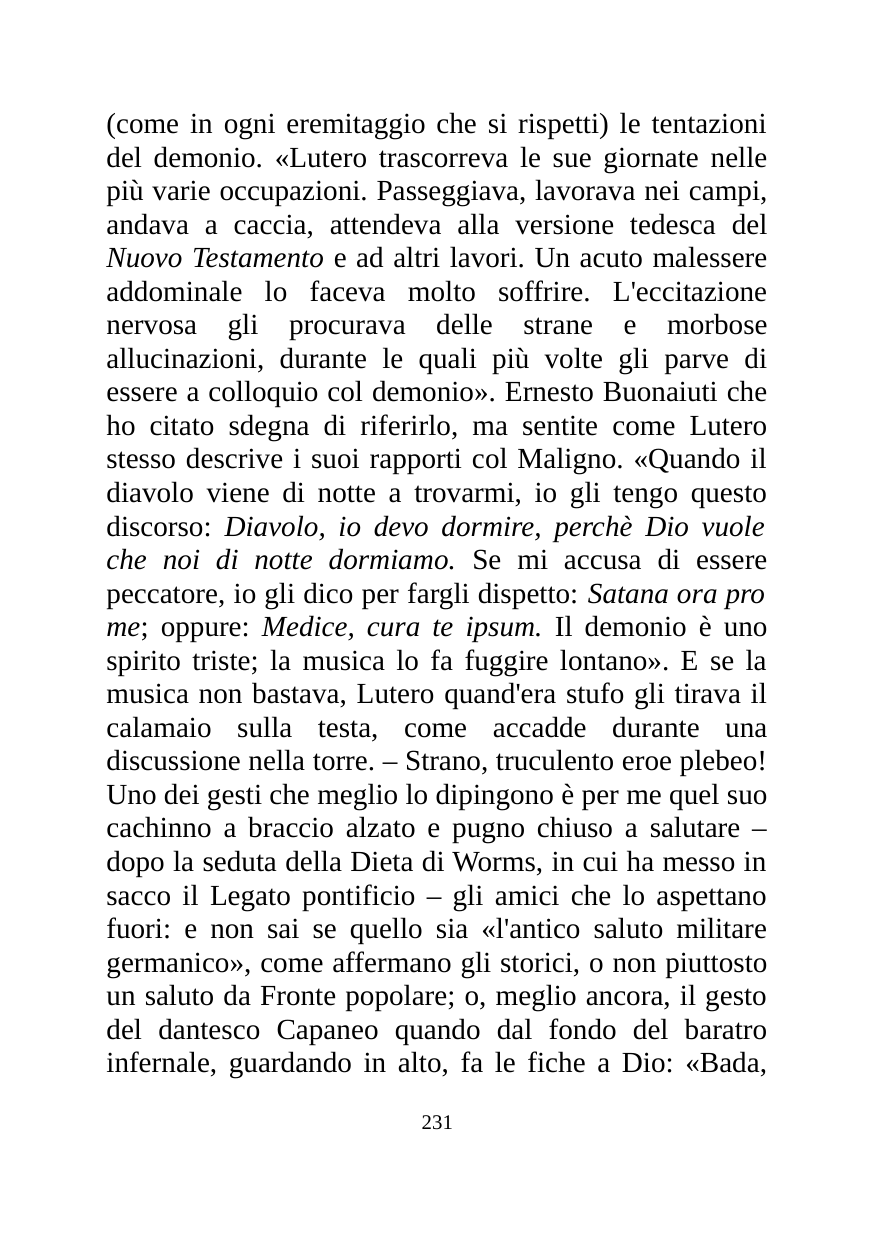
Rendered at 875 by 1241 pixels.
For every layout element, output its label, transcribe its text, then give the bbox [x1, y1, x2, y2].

text (come in ogni eremitaggio che si rispetti) le tentazioni del demonio. «Lutero trascorreva le sue giornate nelle più varie occupazioni. Passeggiava, lavorava nei campi, andava a caccia, attendeva alla versione tedesca del Nuovo Testamento e ad altri lavori. Un acuto malessere addominale lo faceva molto soffrire. L'eccitazione nervosa gli procurava delle strane e morbose allucinazioni, durante le quali più volte gli parve di essere a colloquio col demonio». Ernesto Buonaiuti che ho citato sdegna di riferirlo, ma sentite come Lutero stesso descrive i suoi rapporti col Maligno. «Quando il diavolo viene di notte a trovarmi, io gli tengo questo discorso: Diavolo, io devo dormire, perchè Dio vuole che noi di notte dormiamo. Se mi accusa di essere peccatore, io gli dico per fargli dispetto: Satana ora pro me; oppure: Medice, cura te ipsum. Il demonio è uno spirito triste; la musica lo fa fuggire lontano». E se la musica non bastava, Lutero quand'era stufo gli tirava il calamaio sulla testa, come accadde durante una discussione nella torre. – Strano, truculento eroe plebeo! Uno dei gesti che meglio lo dipingono è per me quel suo cachinno a braccio alzato e pugno chiuso a salutare – dopo la seduta della Dieta di Worms, in cui ha messo in sacco il Legato pontificio – gli amici che lo aspettano fuori: e non sai se quello sia «l'antico saluto militare germanico», come affermano gli storici, o non piuttosto un saluto da Fronte popolare; o, meglio ancora, il gesto del dantesco Capaneo quando dal fondo del baratro infernale, guardando in alto, fa le fiche a Dio: «Bada, [106, 106, 768, 1079]
